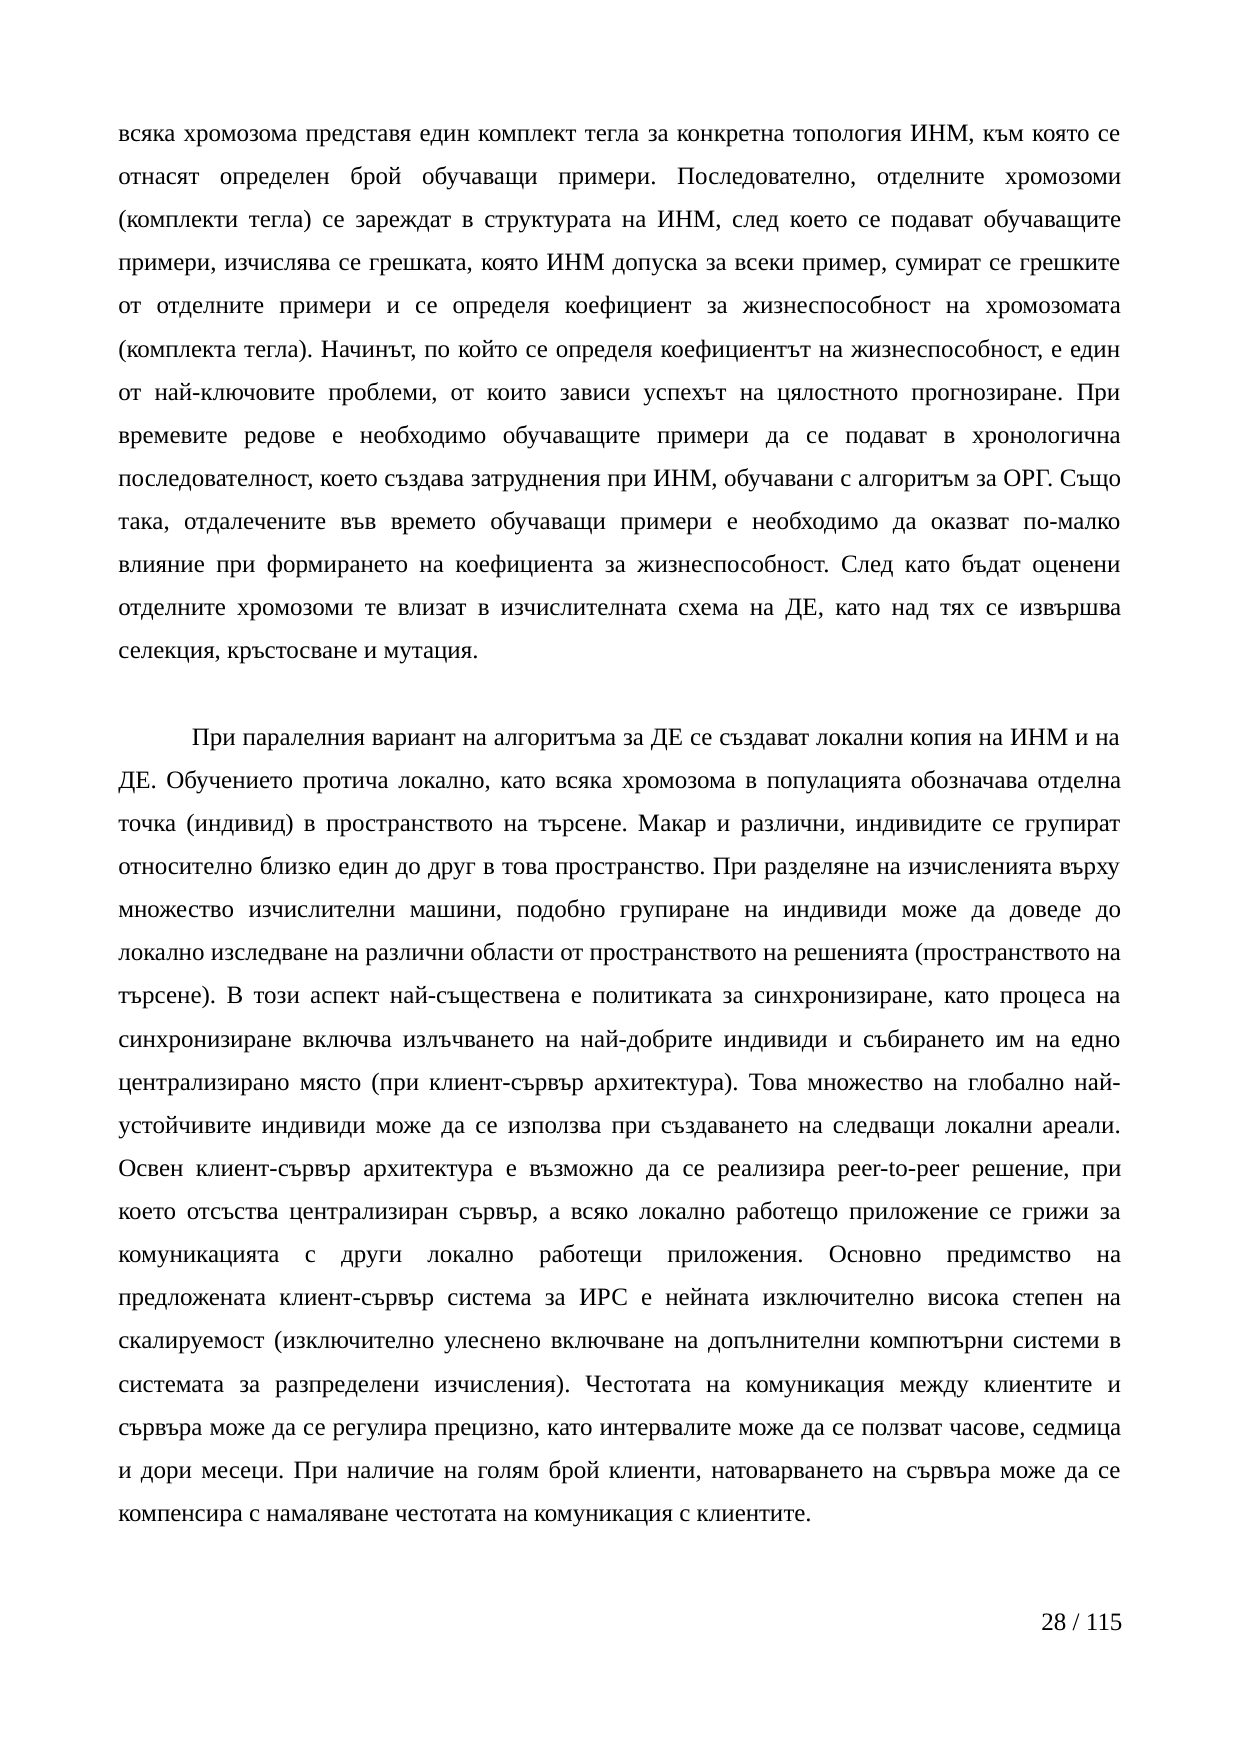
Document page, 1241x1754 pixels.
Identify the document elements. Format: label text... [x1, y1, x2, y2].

text всяка хромозома представя един комплект тегла за конкретна топология ИНМ, към която се отнасят определен брой обучаващи примери. Последователно, отделните хромозоми (комплекти тегла) се зареждат в структурата на ИНМ, след което се подават обучаващите примери, изчислява се грешката, която ИНМ допуска за всеки пример, сумират се грешките от отделните примери и се определя коефициент за жизнеспособност на хромозомата (комплекта тегла). Начинът, по който се определя коефициентът на жизнеспособност, е един от най-ключовите проблеми, от които зависи успехът на цялостното прогнозиране. При времевите редове е необходимо обучаващите примери да се подават в хронологична последователност, което създава затруднения при ИНМ, обучавани с алгоритъм за ОРГ. Също така, отдалечените във времето обучаващи примери е необходимо да оказват по-малко влияние при формирането на коефициента за жизнеспособност. След като бъдат оценени отделните хромозоми те влизат в изчислителната схема на ДЕ, като над тях се извършва селекция, кръстосване и мутация. [118, 118, 1122, 664]
text При паралелния вариант на алгоритъма за ДЕ се създават локални копия на ИНМ и на ДЕ. Обучението протича локално, като всяка хромозома в популацията обозначава отделна точка (индивид) в пространството на търсене. Макар и различни, индивидите се групират относително близко един до друг в това пространство. При разделяне на изчисленията върху множество изчислителни машини, подобно групиране на индивиди може да доведе до локално изследване на различни области от пространството на решенията (пространството на търсене). В този аспект най-съществена е политиката за синхронизиране, като процеса на синхронизиране включва излъчването на най-добрите индивиди и събирането им на едно централизирано място (при клиент-сървър архитектура). Това множество на глобално най-устойчивите индивиди може да се използва при създаването на следващи локални ареали. Освен клиент-сървър архитектура е възможно да се реализира peer-to-peer решение, при което отсъства централизиран сървър, а всяко локално работещо приложение се грижи за комуникацията с други локално работещи приложения. Основно предимство на предложената клиент-сървър система за ИРС е нейната изключително висока степен на скалируемост (изключително улеснено включване на допълнителни компютърни системи в системата за разпределени изчисления). Честотата на комуникация между клиентите и сървъра може да се регулира прецизно, като интервалите може да се ползват часове, седмица и дори месеци. При наличие на голям брой клиенти, натоварването на сървъра може да се компенсира с намаляване честотата на комуникация с клиентите. [118, 722, 1122, 1527]
